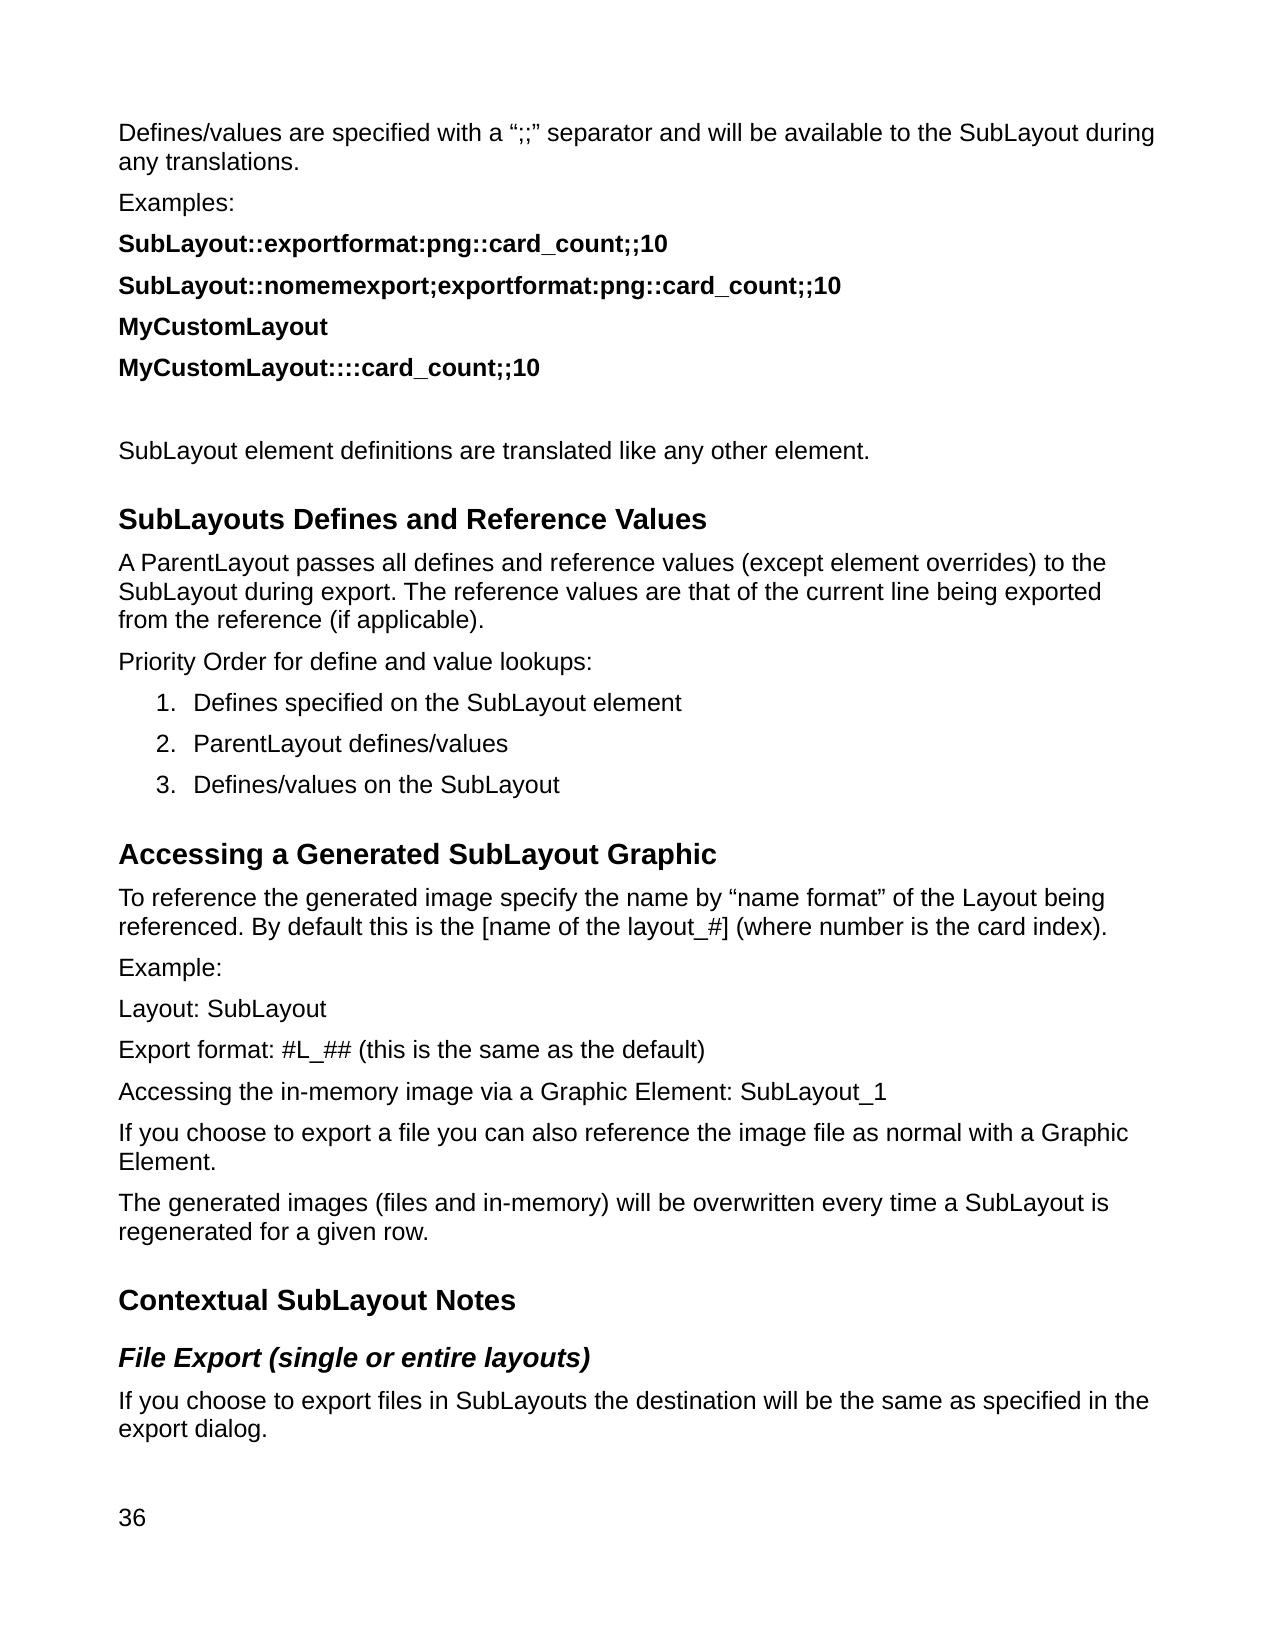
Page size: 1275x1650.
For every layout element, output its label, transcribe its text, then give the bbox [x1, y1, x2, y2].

text SubLayout::nomemexport;exportformat:png::card_count;;10 [118, 271, 1157, 299]
text Accessing the in-memory image via a Graphic Element: SubLayout_1 [118, 1076, 1157, 1105]
text If you choose to export files in SubLayouts the destination will be the same as specified in the export dialog. [118, 1386, 1157, 1443]
text Example: [118, 953, 1157, 981]
subtitle SubLayouts Defines and Reference Values [118, 502, 1157, 535]
list Defines specified on the SubLayout element [156, 688, 1157, 717]
text A ParentLayout passes all defines and reference values (except element overrides) to the SubLayout during export. The reference values are that of the current line being exported from the reference (if applicable). [118, 548, 1157, 634]
subtitle Accessing a Generated SubLayout Graphic [118, 837, 1157, 870]
text MyCustomLayout [118, 312, 1157, 341]
text MyCustomLayout::::card_count;;10 [118, 353, 1157, 382]
text Priority Order for define and value lookups: [118, 647, 1157, 675]
text SubLayout::exportformat:png::card_count;;10 [118, 229, 1157, 258]
text Defines/values are specified with a “;;” separator and will be available to the SubLayout during any translations. [118, 118, 1157, 176]
subtitle Contextual SubLayout Notes [118, 1283, 1157, 1316]
list ParentLayout defines/values [156, 729, 1157, 758]
text The generated images (files and in-memory) will be overwritten every time a SubLayout is regenerated for a given row. [118, 1188, 1157, 1245]
text If you choose to export a file you can also reference the image file as normal with a Graphic Element. [118, 1118, 1157, 1175]
text SubLayout element definitions are translated like any other element. [118, 436, 1157, 464]
text Layout: SubLayout [118, 994, 1157, 1023]
list Defines/values on the SubLayout [156, 770, 1157, 799]
text Examples: [118, 188, 1157, 217]
subtitle File Export (single or entire layouts) [118, 1341, 1157, 1373]
text Export format: #L_## (this is the same as the default) [118, 1035, 1157, 1064]
text To reference the generated image specify the name by “name format” of the Layout being referenced. By default this is the [name of the layout_#] (where number is the card index). [118, 883, 1157, 940]
